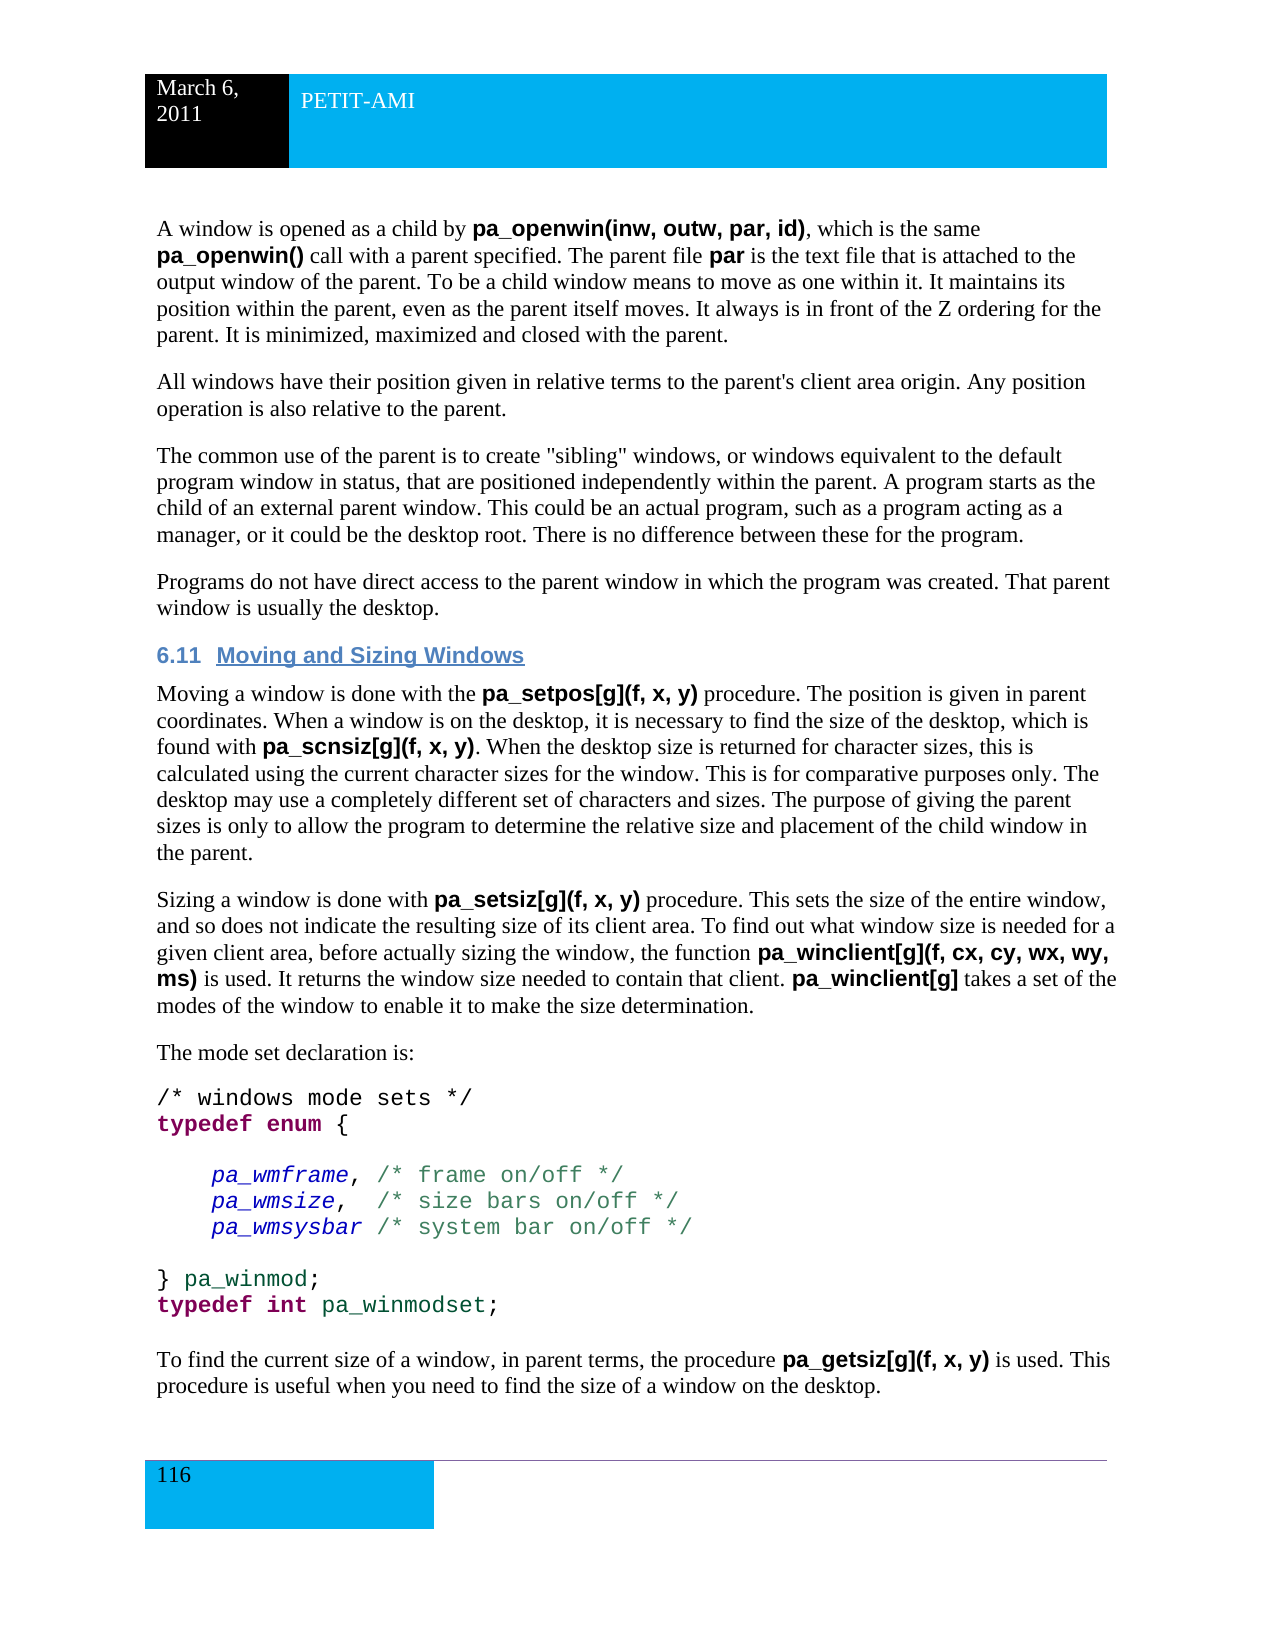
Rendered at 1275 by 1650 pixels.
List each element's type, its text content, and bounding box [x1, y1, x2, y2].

text } pa_winmod; [156, 1268, 1118, 1293]
text To find the current size of a window, in parent terms, the procedure pa_getsiz[g](f, x, y) is used. This procedure is useful when you need to find the size of a window on the desktop. [156, 1346, 1118, 1399]
text The mode set declaration is: [156, 1039, 1118, 1065]
text Moving a window is done with the pa_setpos[g](f, x, y) procedure. The position is given in parent coordinates. When a window is on the desktop, it is necessary to find the size of the desktop, which is found with pa_scnsiz[g](f, x, y). When the desktop size is returned for character sizes, this is calculated using the current character sizes for the window. This is for comparative purposes only. The desktop may use a completely different set of characters and sizes. The purpose of giving the parent sizes is only to allow the program to determine the relative size and placement of the child window in the parent. [156, 680, 1118, 865]
text typedef int pa_winmodset; [156, 1293, 1118, 1319]
text Programs do not have direct access to the parent window in which the program was created. That parent window is usually the desktop. [156, 568, 1118, 621]
text /* windows mode sets */ [156, 1086, 1118, 1112]
text All windows have their position given in relative terms to the parent's client area origin. Any position operation is also relative to the parent. [156, 368, 1118, 421]
text typedef enum { [156, 1112, 1118, 1138]
subtitle Moving and Sizing Windows [156, 642, 1118, 668]
text pa_wmsysbar /* system bar on/off */ [156, 1216, 1118, 1242]
text A window is opened as a child by pa_openwin(inw, outw, par, id), which is the same pa_openwin() call with a parent specified. The parent file par is the text file that is attached to the output window of the parent. To be a child window means to move as one within it. It maintains its position within the parent, even as the parent itself moves. It always is in front of the Z ordering for the parent. It is minimized, maximized and closed with the parent. [156, 215, 1118, 347]
text The common use of the parent is to create "sibling" windows, or windows equivalent to the default program window in status, that are positioned independently within the parent. A program starts as the child of an external parent window. This could be an actual program, such as a program acting as a manager, or it could be the desktop root. There is no difference between these for the program. [156, 442, 1118, 547]
text Sizing a window is done with pa_setsiz[g](f, x, y) procedure. This sets the size of the entire window, and so does not indicate the resulting size of its client area. To find out what window size is needed for a given client area, before actually sizing the window, the function pa_winclient[g](f, cx, cy, wx, wy, ms) is used. It returns the window size needed to contain that client. pa_winclient[g] takes a set of the modes of the window to enable it to make the size determination. [156, 886, 1118, 1018]
text pa_wmsize, /* size bars on/off */ [156, 1190, 1118, 1216]
text pa_wmframe, /* frame on/off */ [156, 1164, 1118, 1190]
